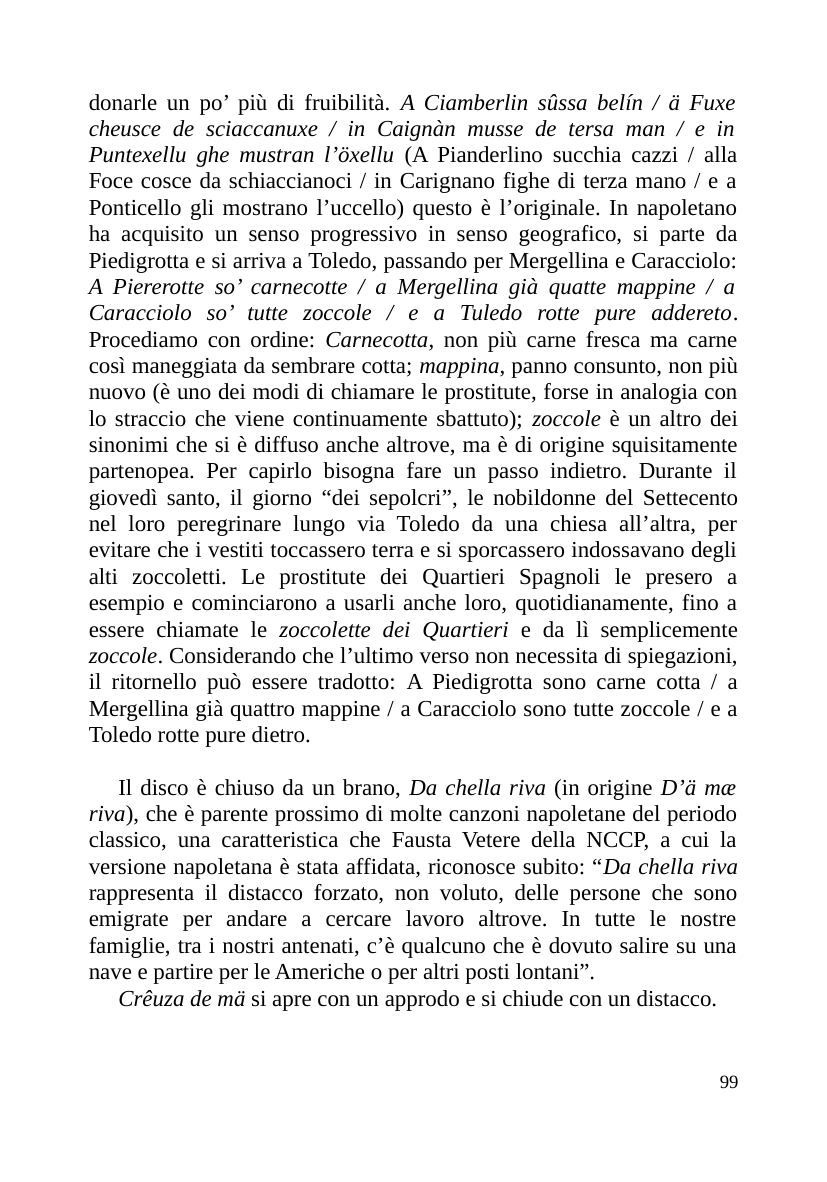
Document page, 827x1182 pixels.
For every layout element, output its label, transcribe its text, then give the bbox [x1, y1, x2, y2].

text Il disco è chiuso da un brano, Da chella riva (in origine D’ä mæ riva), che è parente prossimo di molte canzoni napoletane del periodo classico, una caratteristica che Fausta Vetere della NCCP, a cui la versione napoletana è stata affidata, riconosce subito: “Da chella riva rappresenta il distacco forzato, non voluto, delle persone che sono emigrate per andare a cercare lavoro altrove. In tutte le nostre famiglie, tra i nostri antenati, c’è qualcuno che è dovuto salire su una nave e partire per le Americhe o per altri posti lontani”. [88, 774, 738, 984]
text Crêuza de mä si apre con un approdo e si chiude con un distacco. [88, 984, 738, 1011]
text donarle un po’ più di fruibilità. A Ciamberlin sûssa belín / ä Fuxe cheusce de sciaccanuxe / in Caignàn musse de tersa man / e in Puntexellu ghe mustran l’öxellu (A Pianderlino succhia cazzi / alla Foce cosce da schiaccianoci / in Carignano fighe di terza mano / e a Ponticello gli mostrano l’uccello) questo è l’originale. In napoletano ha acquisito un senso progressivo in senso geografico, si parte da Piedigrotta e si arriva a Toledo, passando per Mergellina e Caracciolo: A Piererotte so’ carnecotte / a Mergellina già quatte mappine / a Caracciolo so’ tutte zoccole / e a Tuledo rotte pure addereto. Procediamo con ordine: Carnecotta, non più carne fresca ma carne così maneggiata da sembrare cotta; mappina, panno consunto, non più nuovo (è uno dei modi di chiamare le prostitute, forse in analogia con lo straccio che viene continuamente sbattuto); zoccole è un altro dei sinonimi che si è diffuso anche altrove, ma è di origine squisitamente partenopea. Per capirlo bisogna fare un passo indietro. Durante il giovedì santo, il giorno “dei sepolcri”, le nobildonne del Settecento nel loro peregrinare lungo via Toledo da una chiesa all’altra, per evitare che i vestiti toccassero terra e si sporcassero indossavano degli alti zoccoletti. Le prostitute dei Quartieri Spagnoli le presero a esempio e cominciarono a usarli anche loro, quotidianamente, fino a essere chiamate le zoccolette dei Quartieri e da lì semplicemente zoccole. Considerando che l’ultimo verso non necessita di spiegazioni, il ritornello può essere tradotto: A Piedigrotta sono carne cotta / a Mergellina già quattro mappine / a Caracciolo sono tutte zoccole / e a Toledo rotte pure dietro. [88, 88, 738, 747]
